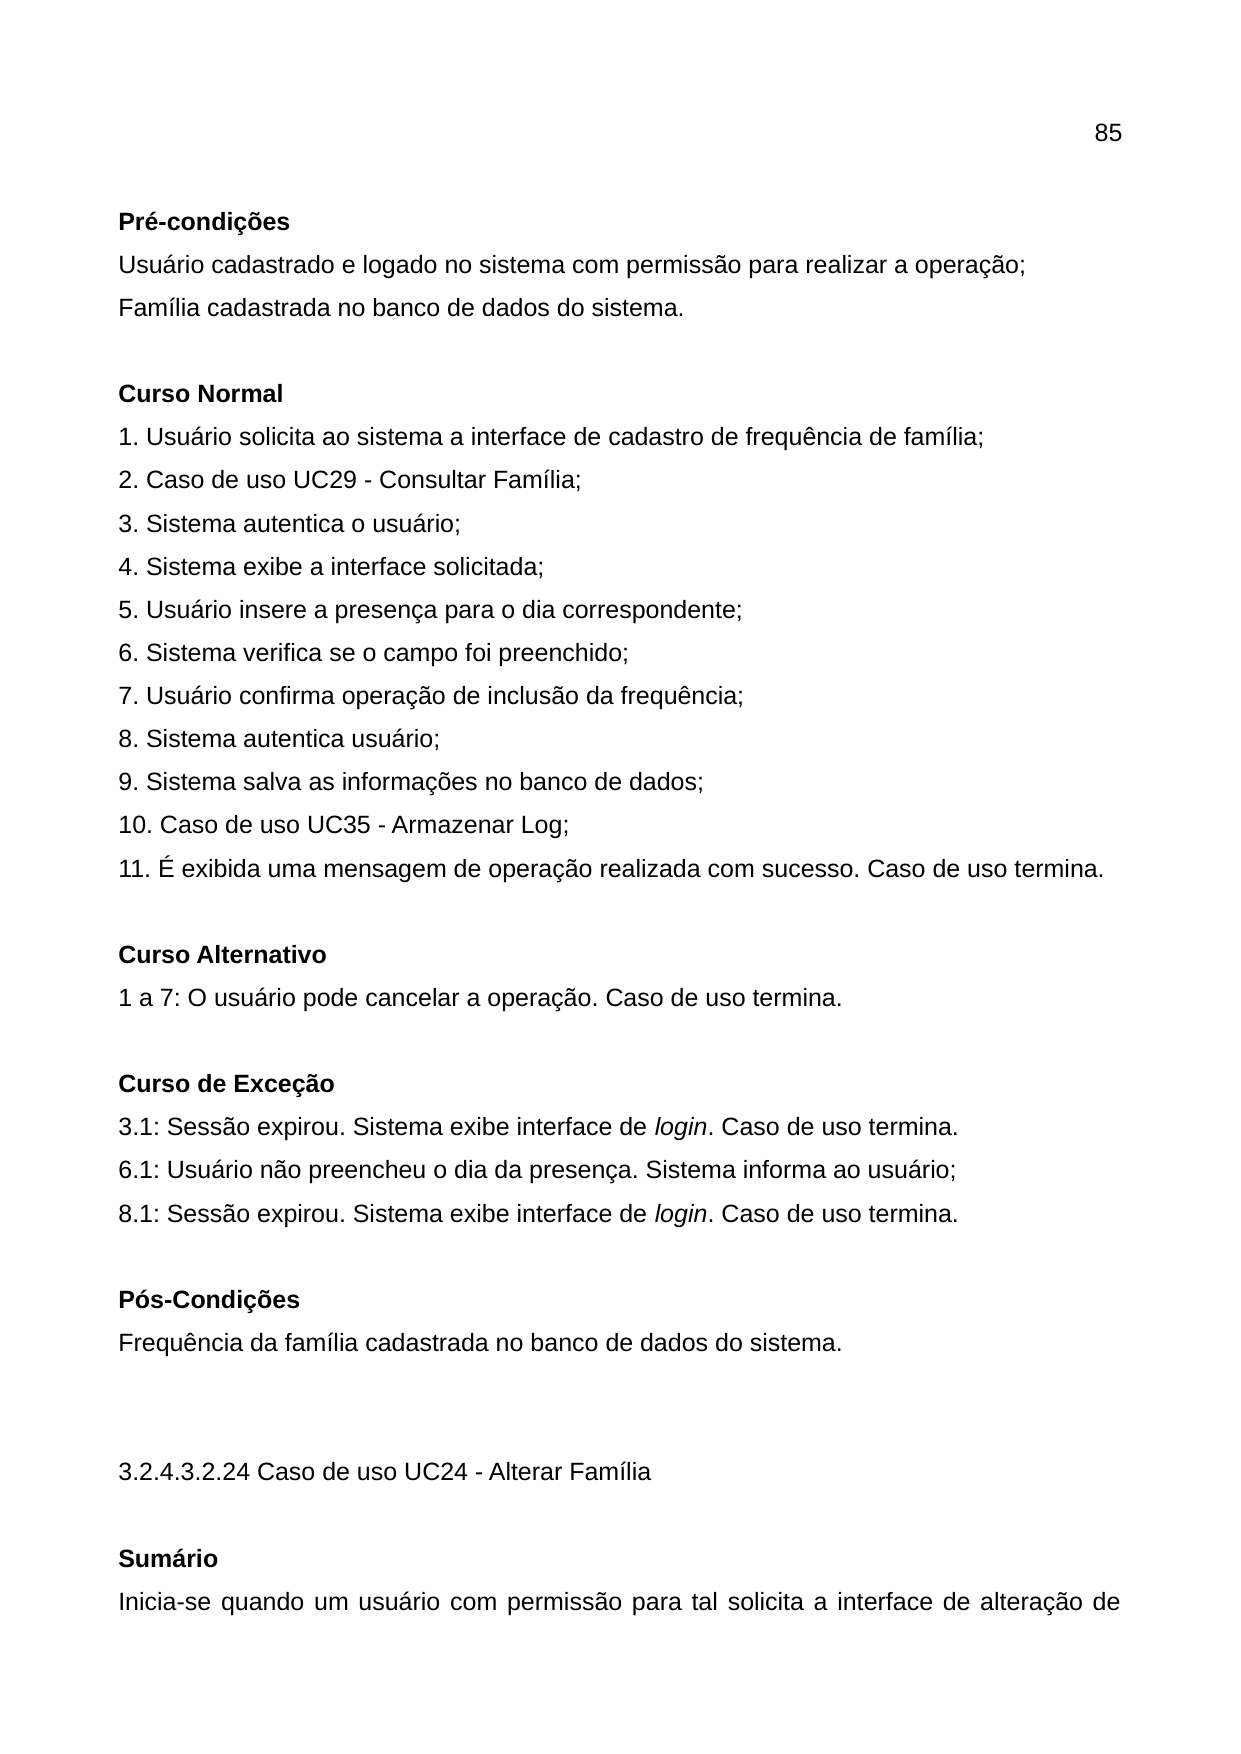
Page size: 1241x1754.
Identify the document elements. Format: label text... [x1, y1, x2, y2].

text Inicia-se quando um usuário com permissão para tal solicita a interface de alteração de [118, 1587, 1122, 1615]
text 9. Sistema salva as informações no banco de dados; [118, 767, 1122, 796]
text 11. É exibida uma mensagem de operação realizada com sucesso. Caso de uso termina. [118, 853, 1122, 882]
text 1 a 7: O usuário pode cancelar a operação. Caso de uso termina. [118, 983, 1122, 1012]
text Usuário cadastrado e logado no sistema com permissão para realizar a operação; [118, 250, 1122, 278]
text 2. Caso de uso UC29 - Consultar Família; [118, 465, 1122, 494]
text Frequência da família cadastrada no banco de dados do sistema. [118, 1328, 1122, 1357]
text Curso de Exceção [118, 1069, 1122, 1098]
text 4. Sistema exibe a interface solicitada; [118, 552, 1122, 580]
text 6. Sistema verifica se o campo foi preenchido; [118, 638, 1122, 667]
text 7. Usuário confirma operação de inclusão da frequência; [118, 681, 1122, 710]
text Curso Normal [118, 379, 1122, 408]
text 5. Usuário insere a presença para o dia correspondente; [118, 595, 1122, 623]
text Curso Alternativo [118, 940, 1122, 968]
text 3.2.4.3.2.24 Caso de uso UC24 - Alterar Família [118, 1457, 1122, 1486]
text 3. Sistema autentica o usuário; [118, 508, 1122, 537]
text 3.1: Sessão expirou. Sistema exibe interface de login. Caso de uso termina. [118, 1112, 1122, 1141]
text Família cadastrada no banco de dados do sistema. [118, 293, 1122, 322]
text Pós-Condições [118, 1285, 1122, 1313]
text 8.1: Sessão expirou. Sistema exibe interface de login. Caso de uso termina. [118, 1198, 1122, 1227]
text 6.1: Usuário não preencheu o dia da presença. Sistema informa ao usuário; [118, 1155, 1122, 1184]
text Pré-condições [118, 207, 1122, 235]
text 8. Sistema autentica usuário; [118, 724, 1122, 753]
text 1. Usuário solicita ao sistema a interface de cadastro de frequência de família; [118, 422, 1122, 451]
text Sumário [118, 1543, 1122, 1572]
text 10. Caso de uso UC35 - Armazenar Log; [118, 810, 1122, 839]
